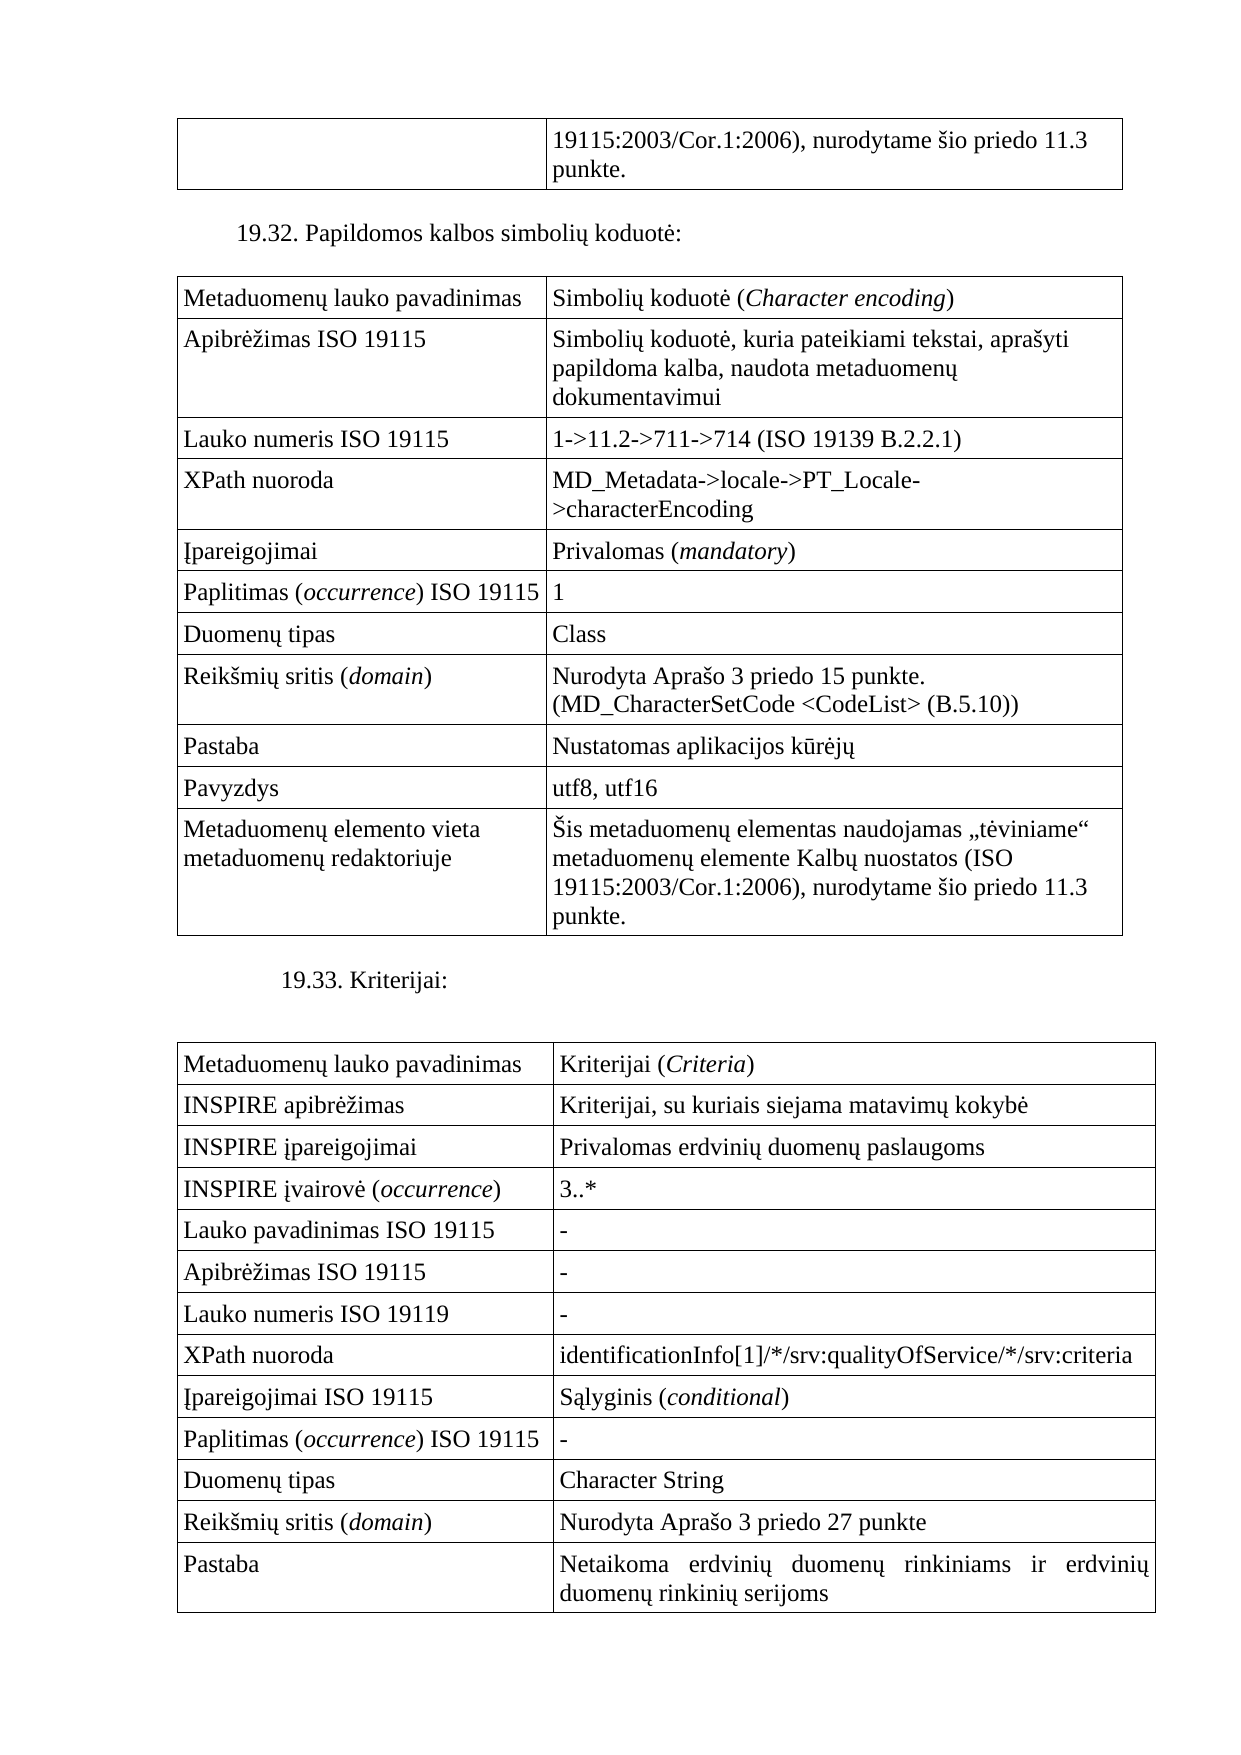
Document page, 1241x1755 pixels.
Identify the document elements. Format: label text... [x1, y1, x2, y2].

table_cell Sąlyginis (conditional) [554, 1376, 1155, 1417]
table_cell [1156, 1250, 1193, 1292]
table_cell Paplitimas (occurrence) ISO 19115 [178, 571, 546, 612]
table_cell [1156, 1375, 1193, 1417]
table_cell [1156, 1334, 1193, 1375]
table_cell [1156, 1542, 1193, 1612]
table_cell [1156, 1292, 1193, 1333]
table_cell identificationInfo[1]/*/srv:qualityOfService/*/srv:criteria [554, 1335, 1155, 1375]
table_cell INSPIRE įvairovė (occurrence) [178, 1168, 553, 1208]
table_header Metaduomenų lauko pavadinimas [178, 1043, 553, 1083]
table_cell 19115:2003/Cor.1:2006), nurodytame šio priedo 11.3 punkte. [547, 119, 1122, 188]
table_cell XPath nuoroda [178, 459, 546, 529]
table_cell [1156, 1167, 1193, 1208]
table_header Metaduomenų lauko pavadinimas [178, 277, 546, 317]
table_cell Paplitimas (occurrence) ISO 19115 [178, 1418, 553, 1458]
table_cell Duomenų tipas [178, 613, 546, 654]
table_header [1156, 1042, 1193, 1083]
table_cell Duomenų tipas [178, 1460, 553, 1500]
table_cell Nurodyta Aprašo 3 priedo 15 punkte. (MD_CharacterSetCode <CodeList> (B.5.10)) [547, 655, 1122, 724]
table_header Simbolių koduotė (Character encoding) [547, 277, 1122, 317]
table_cell Privalomas erdvinių duomenų paslaugoms [554, 1126, 1155, 1167]
table_header Kriterijai (Criteria) [554, 1043, 1155, 1083]
table_cell Privalomas (mandatory) [547, 530, 1122, 570]
table_cell MD_Metadata->locale->PT_Locale->characterEncoding [547, 459, 1122, 529]
table_cell INSPIRE įpareigojimai [178, 1126, 553, 1167]
table_cell Lauko numeris ISO 19115 [178, 418, 546, 458]
table_cell Įpareigojimai [178, 530, 546, 570]
table_cell Apibrėžimas ISO 19115 [178, 1251, 553, 1292]
table_cell Apibrėžimas ISO 19115 [178, 319, 546, 417]
table_cell Reikšmių sritis (domain) [178, 655, 546, 724]
table_cell - [554, 1293, 1155, 1333]
table_cell Lauko numeris ISO 19119 [178, 1293, 553, 1333]
text 19.32. Papildomos kalbos simbolių koduotė: [177, 218, 1122, 247]
table_cell Pavyzdys [178, 767, 546, 807]
table_cell - [554, 1418, 1155, 1458]
table_cell Šis metaduomenų elementas naudojamas „tėviniame“ metaduomenų elemente Kalbų nuostatos (ISO 19115:2003/Cor.1:2006), nurodytame šio priedo 11.3 punkte. [547, 809, 1122, 935]
table_cell [1156, 1209, 1193, 1250]
table_cell - [554, 1251, 1155, 1292]
table_cell [178, 119, 546, 188]
table_cell Nustatomas aplikacijos kūrėjų [547, 725, 1122, 766]
table_cell Pastaba [178, 725, 546, 766]
table_cell Netaikoma erdvinių duomenų rinkiniams ir erdvinių duomenų rinkinių serijoms [554, 1543, 1155, 1612]
table_cell Įpareigojimai ISO 19115 [178, 1376, 553, 1417]
table_cell 1->11.2->711->714 (ISO 19139 B.2.2.1) [547, 418, 1122, 458]
table_cell Reikšmių sritis (domain) [178, 1501, 553, 1542]
table_cell XPath nuoroda [178, 1335, 553, 1375]
table_cell Character String [554, 1460, 1155, 1500]
table_cell 1 [547, 571, 1122, 612]
table_cell [1156, 1459, 1193, 1500]
table_cell Lauko pavadinimas ISO 19115 [178, 1210, 553, 1250]
table_cell - [554, 1210, 1155, 1250]
table_cell INSPIRE apibrėžimas [178, 1085, 553, 1125]
text 19.33. Kriterijai: [177, 965, 1122, 994]
table_cell Metaduomenų elemento vieta metaduomenų redaktoriuje [178, 809, 546, 935]
table_cell [1156, 1417, 1193, 1458]
table_cell [1156, 1084, 1193, 1125]
table_cell Class [547, 613, 1122, 654]
table_cell utf8, utf16 [547, 767, 1122, 807]
table_cell Simbolių koduotė, kuria pateikiami tekstai, aprašyti papildoma kalba, naudota metaduomenų dokumentavimui [547, 319, 1122, 417]
table_cell Pastaba [178, 1543, 553, 1612]
table_cell Nurodyta Aprašo 3 priedo 27 punkte [554, 1501, 1155, 1542]
table_cell Kriterijai, su kuriais siejama matavimų kokybė [554, 1085, 1155, 1125]
table_cell 3..* [554, 1168, 1155, 1208]
table_cell [1156, 1125, 1193, 1167]
table_cell [1156, 1500, 1193, 1542]
